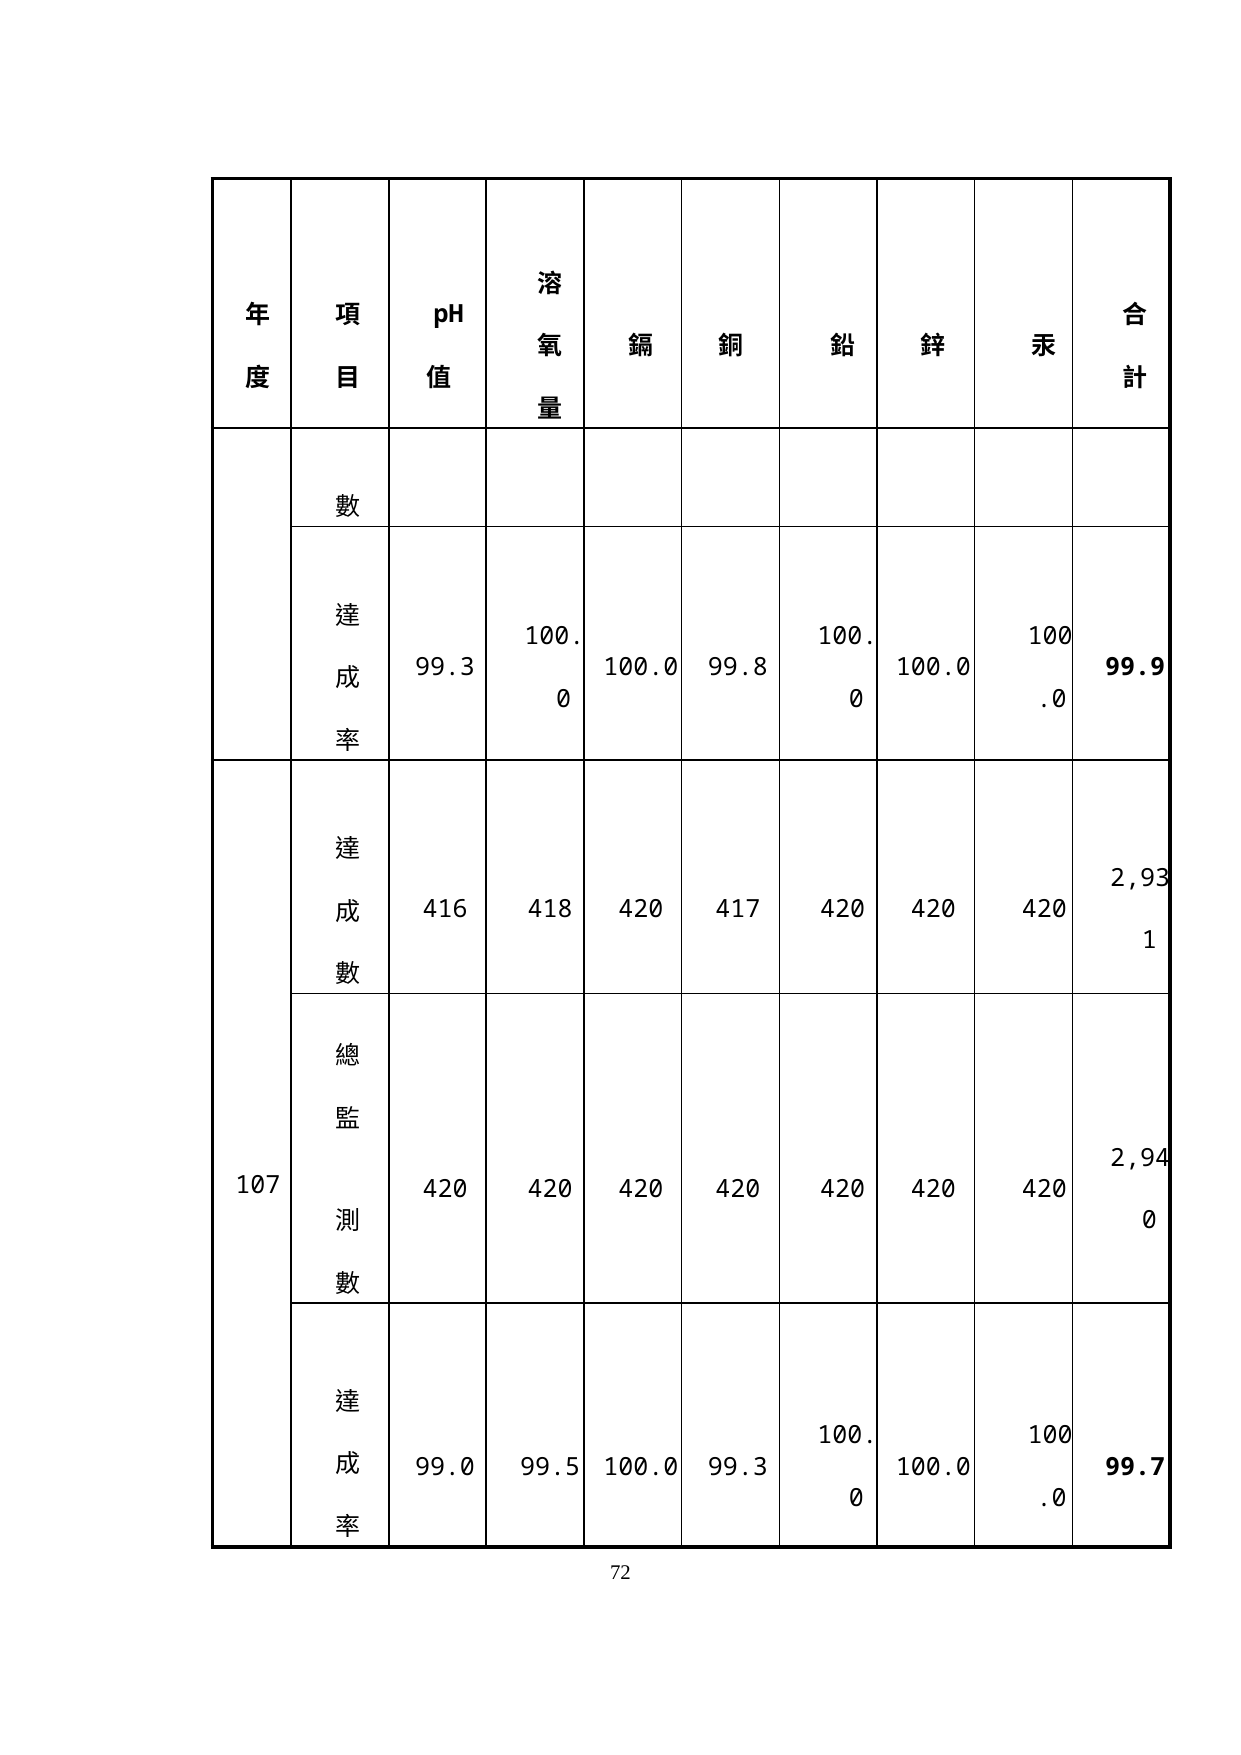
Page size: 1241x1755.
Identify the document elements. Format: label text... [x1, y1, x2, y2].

table_cell 達成數 [292, 761, 388, 993]
table_cell 420 [390, 994, 485, 1302]
table_cell 總監 測數 [292, 994, 388, 1302]
table_cell 100.0 [975, 527, 1072, 759]
table_header 汞 [975, 180, 1072, 427]
table_cell 420 [682, 994, 779, 1302]
table_cell [682, 429, 779, 526]
table_header 鎘 [585, 180, 681, 427]
table_cell 420 [878, 761, 974, 993]
table_cell 99.8 [682, 527, 779, 759]
table_cell 100.0 [585, 1304, 681, 1545]
table_cell 100.0 [975, 1304, 1072, 1545]
table_header 鋅 [878, 180, 974, 427]
table_cell [878, 429, 974, 526]
table_cell 420 [585, 994, 681, 1302]
table_cell [780, 429, 876, 526]
table_cell [975, 429, 1072, 526]
table_cell 達成率 [292, 527, 388, 759]
table_cell [487, 429, 583, 526]
table_cell 416 [390, 761, 485, 993]
table_header 銅 [682, 180, 779, 427]
table_cell 99.5 [487, 1304, 583, 1545]
table_cell 100.0 [878, 527, 974, 759]
table_cell 99.0 [390, 1304, 485, 1545]
table_cell [1073, 429, 1168, 526]
table_cell 107 [214, 761, 290, 1545]
table_cell 420 [975, 994, 1072, 1302]
table_cell 100.0 [878, 1304, 974, 1545]
table_header 溶氧量 [487, 180, 583, 427]
table_cell 100.0 [780, 527, 876, 759]
table_header 項目 [292, 180, 388, 427]
table_cell [585, 429, 681, 526]
table_cell [390, 429, 485, 526]
table_cell 420 [780, 761, 876, 993]
table_cell 420 [975, 761, 1072, 993]
table_cell 99.9 [1073, 527, 1168, 759]
table_cell 99.3 [682, 1304, 779, 1545]
table_cell 99.3 [390, 527, 485, 759]
table_cell 420 [487, 994, 583, 1302]
table_cell 417 [682, 761, 779, 993]
table_cell 2,940 [1073, 994, 1168, 1302]
table_cell [214, 429, 290, 759]
table_cell 100.0 [487, 527, 583, 759]
table_cell 達成率 [292, 1304, 388, 1545]
table_cell 100.0 [780, 1304, 876, 1545]
table_header 合計 [1073, 180, 1168, 427]
table_cell 418 [487, 761, 583, 993]
table_header pH 值 [390, 180, 485, 427]
table_cell 數 [292, 429, 388, 526]
table_cell 420 [585, 761, 681, 993]
table_cell 99.7 [1073, 1304, 1168, 1545]
table_cell 2,931 [1073, 761, 1168, 993]
table_header 年度 [214, 180, 290, 427]
table_cell 420 [878, 994, 974, 1302]
table_cell 100.0 [585, 527, 681, 759]
table_cell 420 [780, 994, 876, 1302]
table_header 鉛 [780, 180, 876, 427]
